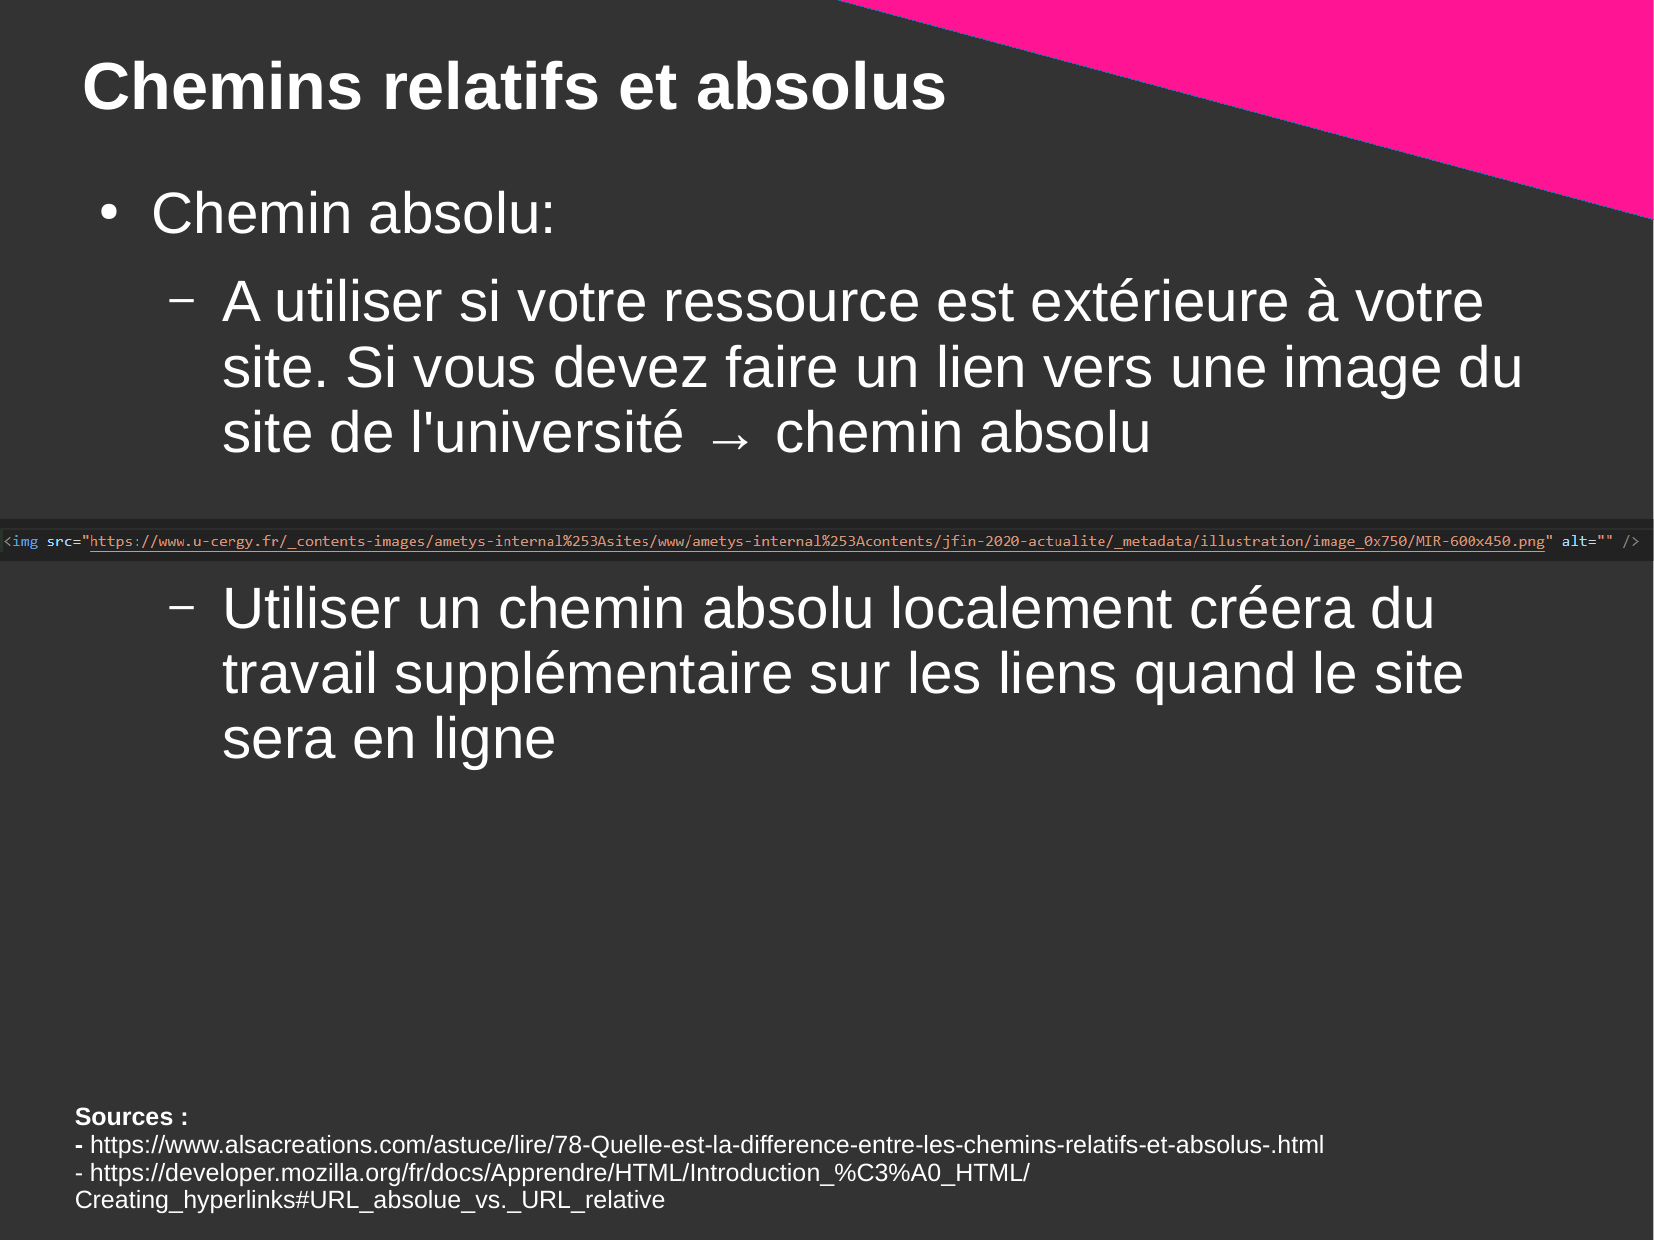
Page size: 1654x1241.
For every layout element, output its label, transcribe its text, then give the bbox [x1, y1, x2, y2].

list Chemin absolu: A utiliser si votre ressource est extérieure à votre site. Si vous devez faire un lien vers une image du site de l'université → chemin absolu Utiliser un chemin absolu localement créera du travail supplémentaire sur les liens quand le site sera en ligne [80, 561, 1546, 827]
text_box Sources : - https://www.alsacreations.com/astuce/lire/78-Quelle-est-la-difference-entre-les-chemins-relatifs-et-absolus-.html - https://developer.mozilla.org/fr/docs/Apprendre/HTML/Introduction_%C3%A0_HTML/Creating_hyperlinks#URL_absolue_vs._URL_relative [60, 1094, 1546, 1241]
text_box [838, 0, 1654, 220]
list Chemin absolu: A utiliser si votre ressource est extérieure à votre site. Si vous devez faire un lien vers une image du site de l'université → chemin absolu Utiliser un chemin absolu localement créera du travail supplémentaire sur les liens quand le site sera en ligne [80, 180, 1546, 519]
title Chemins relatifs et absolus [82, 49, 1571, 162]
picture [0, 519, 1654, 561]
